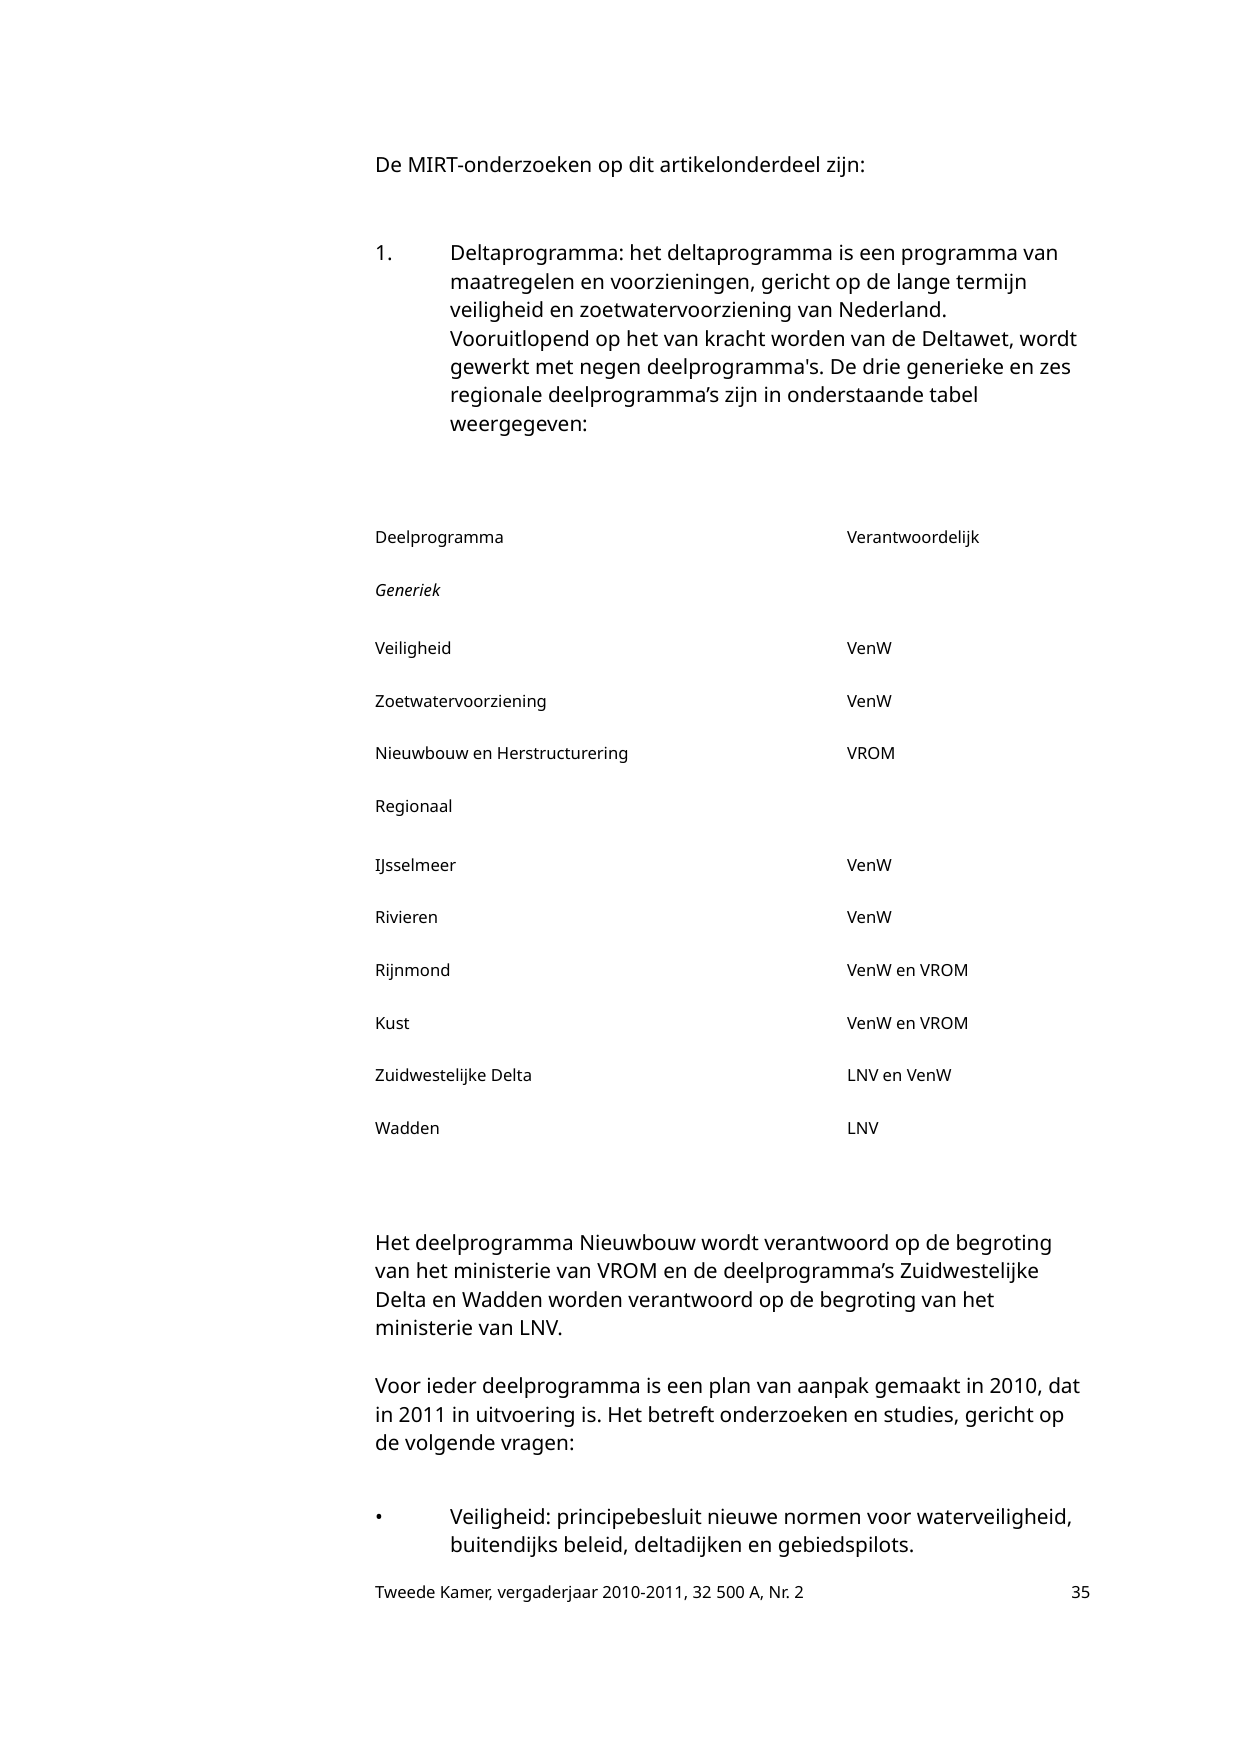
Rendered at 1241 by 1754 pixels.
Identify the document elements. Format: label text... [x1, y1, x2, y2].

table_cell [847, 795, 1090, 853]
table_cell Zoetwatervoorziening [375, 689, 847, 742]
table_cell VenW [847, 853, 1090, 906]
table_cell LNV [847, 1117, 1090, 1169]
table_cell VenW [847, 637, 1090, 689]
table_cell VenW [847, 906, 1090, 958]
table_cell IJsselmeer [375, 853, 847, 906]
table_cell Zuidwestelijke Delta [375, 1064, 847, 1117]
list Veiligheid: principebesluit nieuwe normen voor waterveiligheid, buitendijks beleid, deltadijken en gebiedspilots. [375, 1502, 1090, 1559]
table_header Verantwoordelijk [847, 525, 1090, 578]
table_cell Wadden [375, 1117, 847, 1169]
text De MIRT-onderzoeken op dit artikelonderdeel zijn: [375, 150, 1090, 178]
table_cell VenW en VROM [847, 959, 1090, 1011]
table_cell VenW [847, 689, 1090, 742]
table_cell [847, 578, 1090, 637]
text Het deelprogramma Nieuwbouw wordt verantwoord op de begroting van het ministerie van VROM en de deelprogramma’s Zuidwestelijke Delta en Wadden worden verantwoord op de begroting van het ministerie van LNV. [375, 1228, 1090, 1342]
text Voor ieder deelprogramma is een plan van aanpak gemaakt in 2010, dat in 2011 in uitvoering is. Het betreft onderzoeken en studies, gericht op de volgende vragen: [375, 1372, 1090, 1457]
table_cell Rijnmond [375, 959, 847, 1011]
table_cell LNV en VenW [847, 1064, 1090, 1117]
table_cell Generiek [375, 578, 847, 637]
table_cell Rivieren [375, 906, 847, 958]
table_cell VROM [847, 742, 1090, 795]
list Deltaprogramma: het deltaprogramma is een programma van maatregelen en voorzieningen, gericht op de lange termijn veiligheid en zoetwatervoorziening van Nederland. Vooruitlopend op het van kracht worden van de Deltawet, wordt gewerkt met negen deelprogramma's. De drie generieke en zes regionale deelprogramma’s zijn in onderstaande tabel weergegeven: [375, 238, 1090, 437]
table_header Deelprogramma [375, 525, 847, 578]
table_cell Kust [375, 1011, 847, 1064]
table_cell VenW en VROM [847, 1011, 1090, 1064]
table_cell Regionaal [375, 795, 847, 853]
table_cell Veiligheid [375, 637, 847, 689]
table_cell Nieuwbouw en Herstructurering [375, 742, 847, 795]
